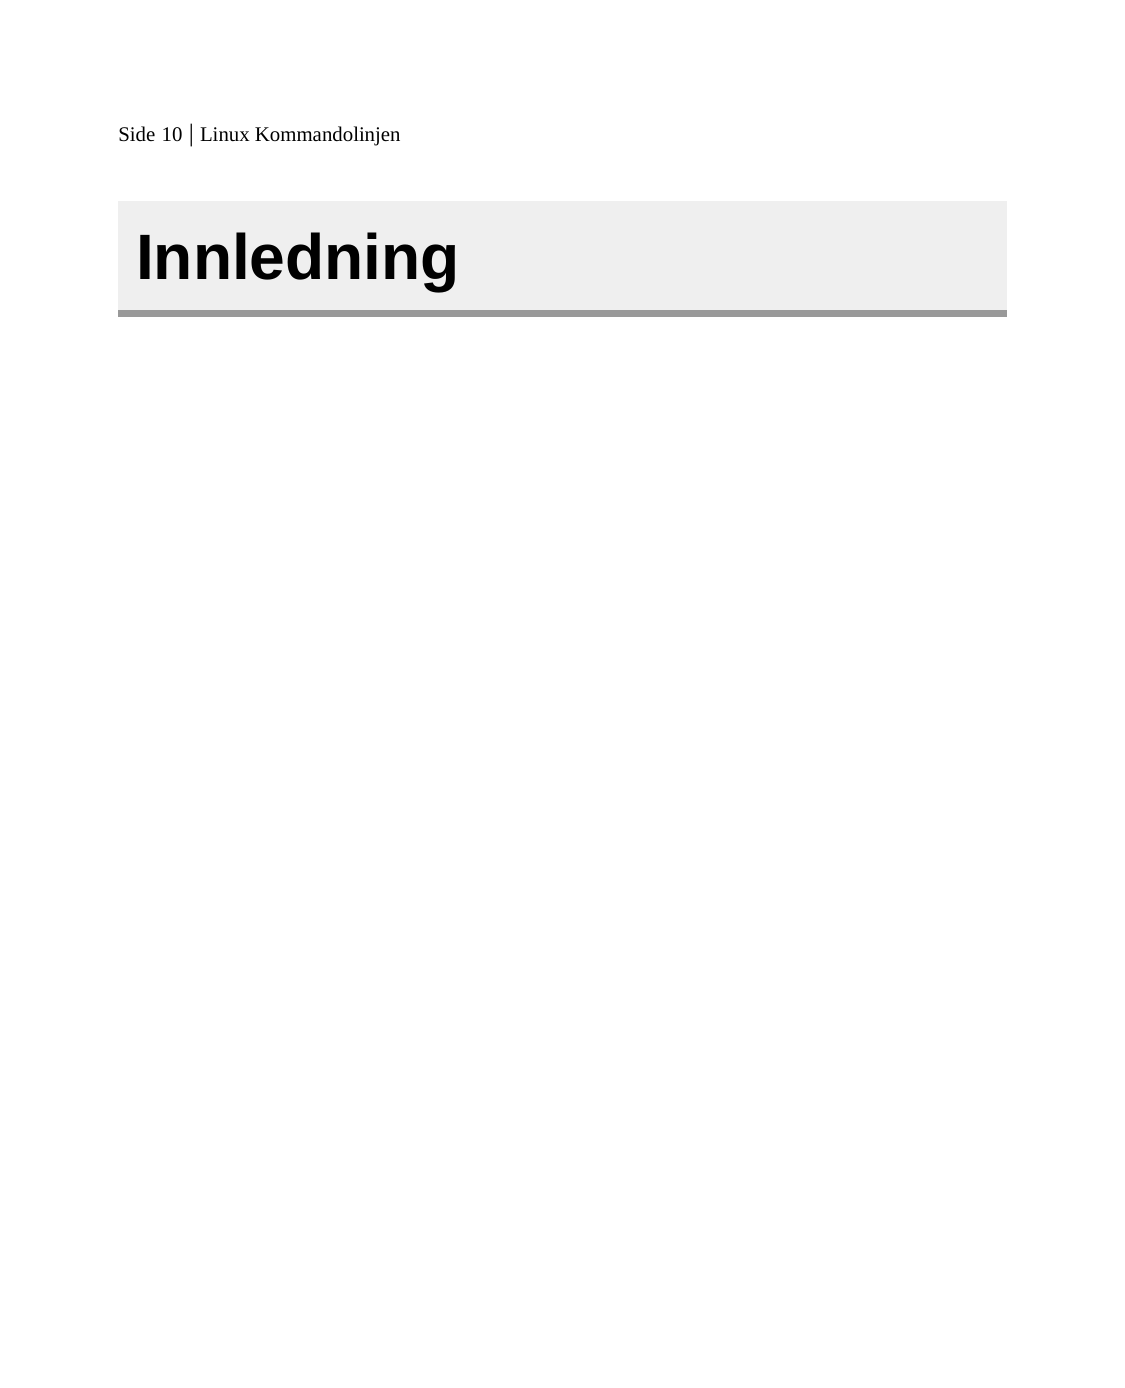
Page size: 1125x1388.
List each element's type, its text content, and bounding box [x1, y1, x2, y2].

subtitle Innledning [118, 201, 1007, 310]
